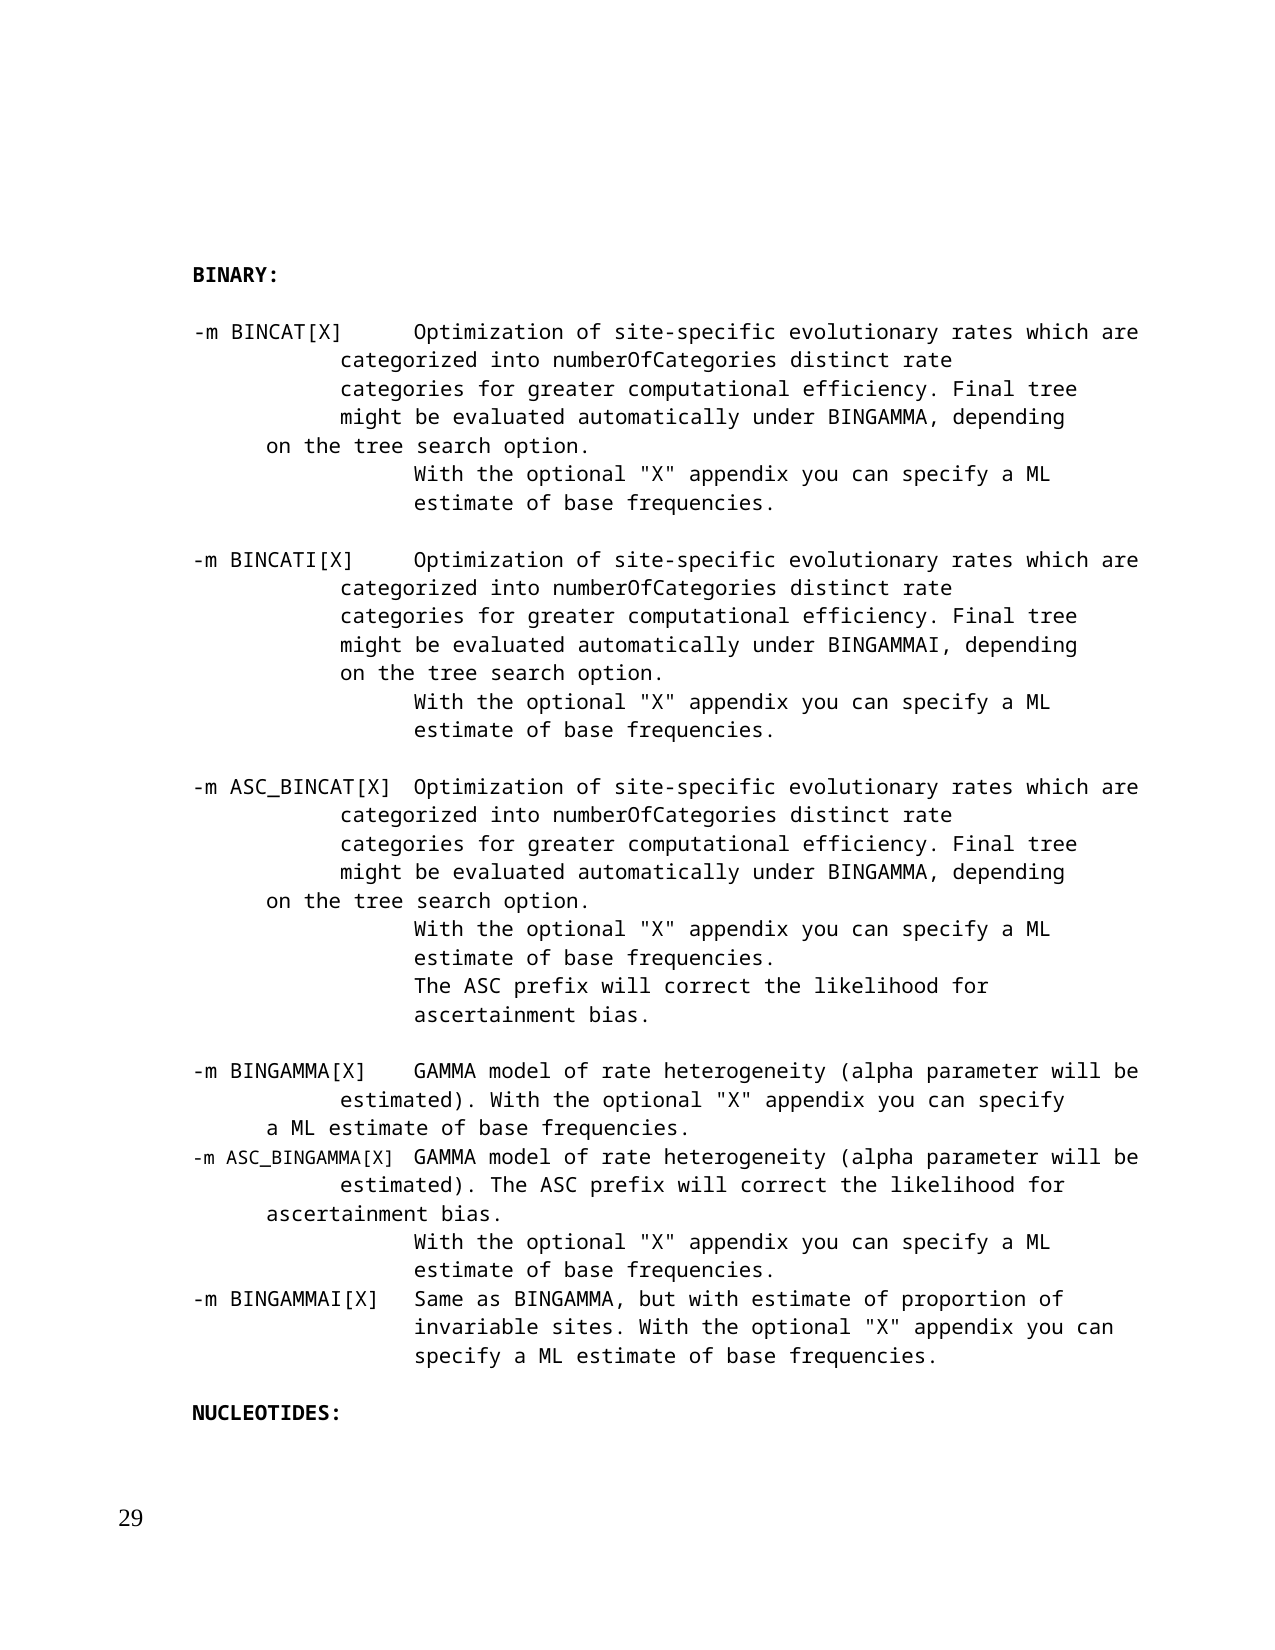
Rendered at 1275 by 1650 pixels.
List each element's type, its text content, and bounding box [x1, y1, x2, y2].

text -m BINGAMMAI[X] Same as BINGAMMA, but with estimate of proportion of invariable sites. With the optional "X" appendix you can specify a ML estimate of base frequencies. [118, 1284, 1157, 1369]
text BINARY: [192, 260, 1157, 289]
text With the optional "X" appendix you can specify a ML estimate of base frequencies. [118, 914, 1157, 971]
text With the optional "X" appendix you can specify a ML estimate of base frequencies. [118, 459, 1157, 516]
text -m ASC_BINCAT[X] Optimization of site-specific evolutionary rates which are categorized into numberOfCategories distinct rate categories for greater computational efficiency. Final tree might be evaluated automatically under BINGAMMA, depending on the tree search option. [118, 772, 1157, 914]
text -m BINGAMMA[X] GAMMA model of rate heterogeneity (alpha parameter will be estimated). With the optional "X" appendix you can specify a ML estimate of base frequencies. [118, 1057, 1157, 1142]
text With the optional "X" appendix you can specify a ML estimate of base frequencies. [118, 1227, 1157, 1284]
text -m BINCAT[X] Optimization of site-specific evolutionary rates which are categorized into numberOfCategories distinct rate categories for greater computational efficiency. Final tree might be evaluated automatically under BINGAMMA, depending on the tree search option. [118, 317, 1157, 459]
text The ASC prefix will correct the likelihood for ascertainment bias. [118, 971, 1157, 1028]
text -m ASC_BINGAMMA[X] GAMMA model of rate heterogeneity (alpha parameter will be estimated). The ASC prefix will correct the likelihood for ascertainment bias. [118, 1142, 1157, 1227]
text NUCLEOTIDES: [192, 1398, 1157, 1426]
text With the optional "X" appendix you can specify a ML estimate of base frequencies. [118, 687, 1157, 744]
text -m BINCATI[X] Optimization of site-specific evolutionary rates which are categorized into numberOfCategories distinct rate categories for greater computational efficiency. Final tree might be evaluated automatically under BINGAMMAI, depending on the tree search option. [118, 545, 1157, 687]
